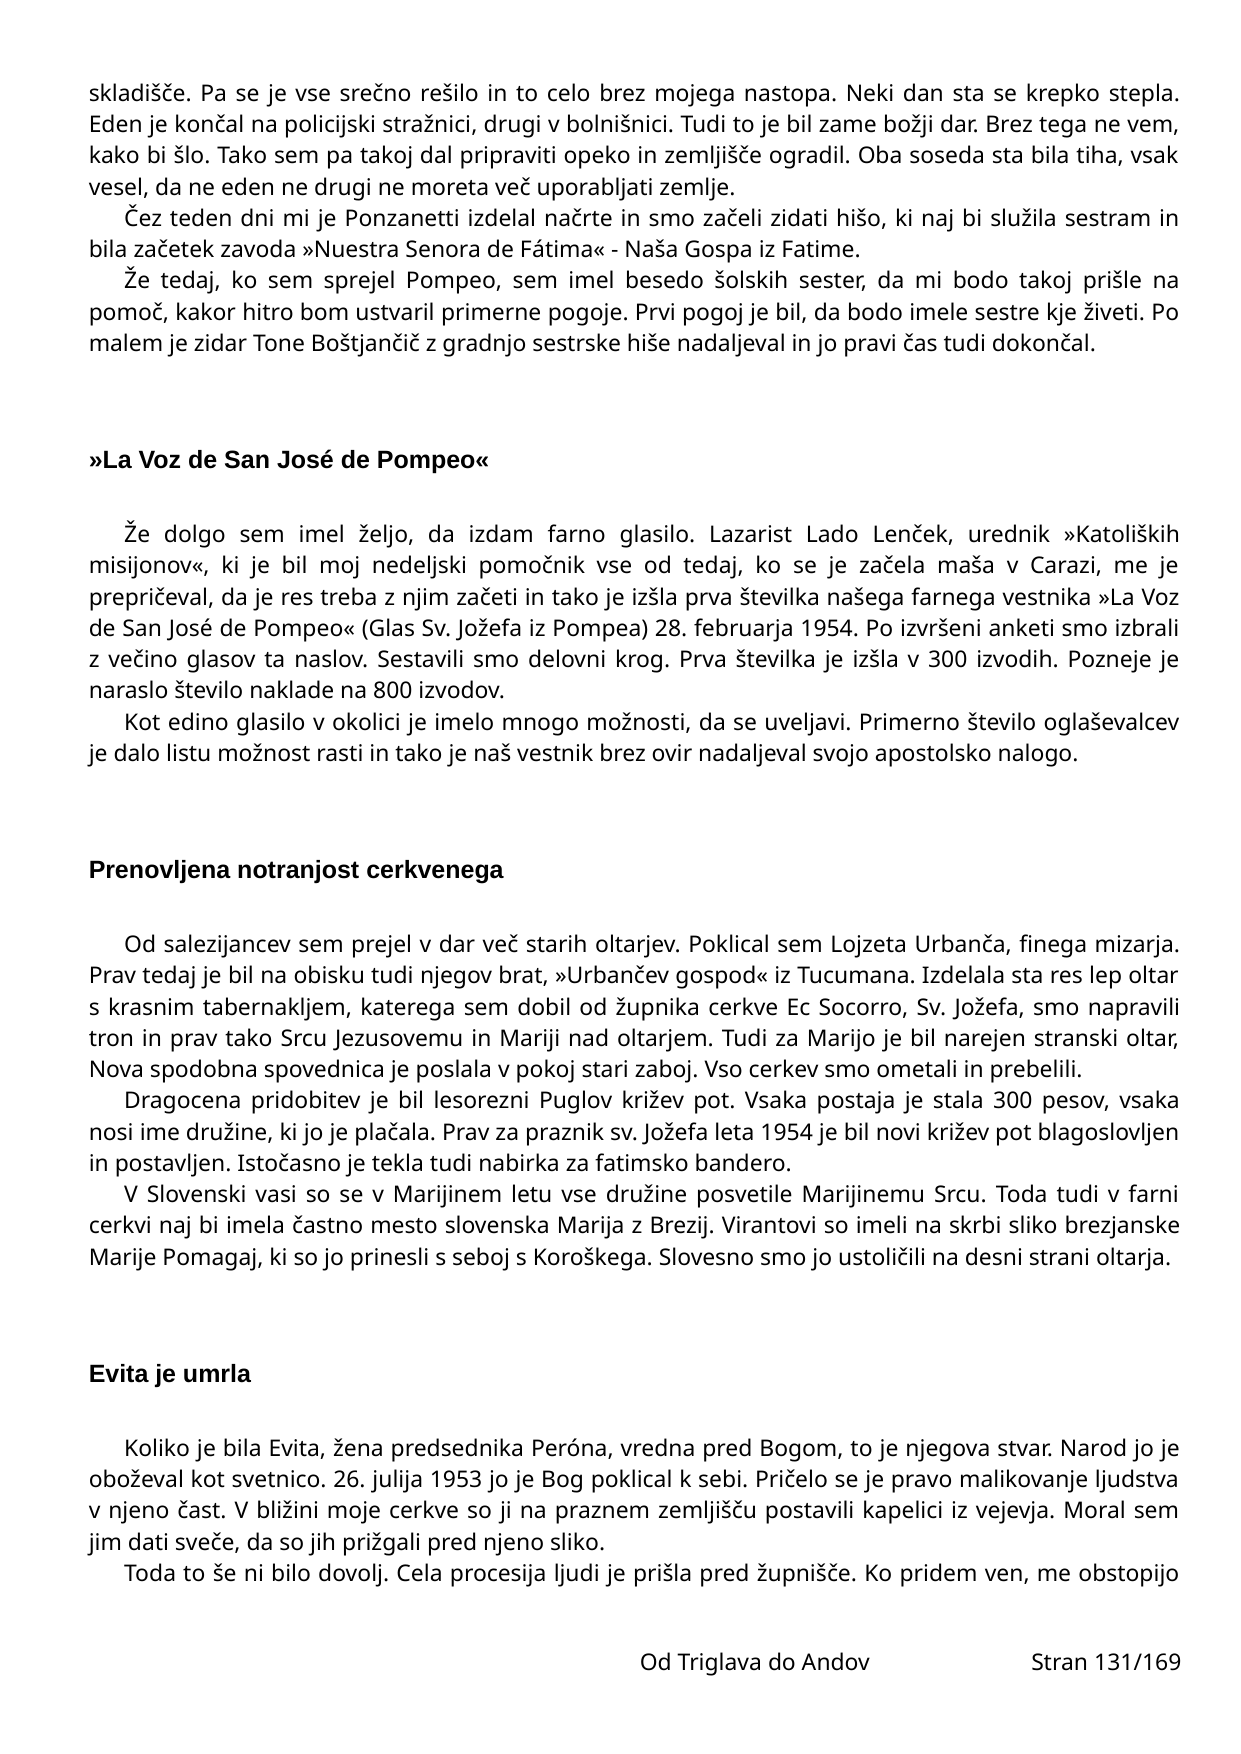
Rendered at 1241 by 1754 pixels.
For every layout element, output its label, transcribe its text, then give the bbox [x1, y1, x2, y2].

subtitle Prenovljena notranjost cerkvenega [88, 856, 1181, 884]
subtitle »La Voz de San José de Pompeo« [88, 446, 1181, 474]
text Kot edino glasilo v okolici je imelo mnogo možnosti, da se uveljavi. Primerno število oglaševalcev je dalo listu možnost rasti in tako je naš vestnik brez ovir nadaljeval svojo apostolsko nalogo. [88, 706, 1181, 768]
text V Slovenski vasi so se v Marijinem letu vse družine posvetile Marijinemu Srcu. Toda tudi v farni cerkvi naj bi imela častno mesto slovenska Marija z Brezij. Virantovi so imeli na skrbi sliko brezjanske Marije Pomagaj, ki so jo prinesli s seboj s Koroškega. Slovesno smo jo ustoličili na desni strani oltarja. [88, 1178, 1181, 1272]
text Od salezijancev sem prejel v dar več starih oltarjev. Poklical sem Lojzeta Urbanča, finega mizarja. Prav tedaj je bil na obisku tudi njegov brat, »Urbančev gospod« iz Tucumana. Izdelala sta res lep oltar s krasnim tabernakljem, katerega sem dobil od župnika cerkve Ec Socorro, Sv. Jožefa, smo napravili tron in prav tako Srcu Jezusovemu in Mariji nad oltarjem. Tudi za Marijo je bil narejen stranski oltar, Nova spodobna spovednica je poslala v pokoj stari zaboj. Vso cerkev smo ometali in prebelili. [88, 928, 1181, 1084]
text Dragocena pridobitev je bil lesorezni Puglov križev pot. Vsaka postaja je stala 300 pesov, vsaka nosi ime družine, ki jo je plačala. Prav za praznik sv. Jožefa leta 1954 je bil novi križev pot blagoslovljen in postavljen. Istočasno je tekla tudi nabirka za fatimsko bandero. [88, 1084, 1181, 1178]
text Toda to še ni bilo dovolj. Cela procesija ljudi je prišla pred župnišče. Ko pridem ven, me obstopijo [88, 1557, 1181, 1588]
text skladišče. Pa se je vse srečno rešilo in to celo brez mojega nastopa. Neki dan sta se krepko stepla. Eden je končal na policijski stražnici, drugi v bolnišnici. Tudi to je bil zame božji dar. Brez tega ne vem, kako bi šlo. Tako sem pa takoj dal pripraviti opeko in zemljišče ogradil. Oba soseda sta bila tiha, vsak vesel, da ne eden ne drugi ne moreta več uporabljati zemlje. [88, 77, 1181, 202]
text Koliko je bila Evita, žena predsednika Peróna, vredna pred Bogom, to je njegova stvar. Narod jo je oboževal kot svetnico. 26. julija 1953 jo je Bog poklical k sebi. Pričelo se je pravo malikovanje ljudstva v njeno čast. V bližini moje cerkve so ji na praznem zemljišču postavili kapelici iz vejevja. Moral sem jim dati sveče, da so jih prižgali pred njeno sliko. [88, 1432, 1181, 1557]
text Že tedaj, ko sem sprejel Pompeo, sem imel besedo šolskih sester, da mi bodo takoj prišle na pomoč, kakor hitro bom ustvaril primerne pogoje. Prvi pogoj je bil, da bodo imele sestre kje živeti. Po malem je zidar Tone Boštjančič z gradnjo sestrske hiše nadaljeval in jo pravi čas tudi dokončal. [88, 264, 1181, 358]
subtitle Evita je umrla [88, 1359, 1181, 1388]
text Že dolgo sem imel željo, da izdam farno glasilo. Lazarist Lado Lenček, urednik »Katoliških misijonov«, ki je bil moj nedeljski pomočnik vse od tedaj, ko se je začela maša v Carazi, me je prepričeval, da je res treba z njim začeti in tako je izšla prva številka našega farnega vestnika »La Voz de San José de Pompeo« (Glas Sv. Jožefa iz Pompea) 28. februarja 1954. Po izvršeni anketi smo izbrali z večino glasov ta naslov. Sestavili smo delovni krog. Prva številka je izšla v 300 izvodih. Pozneje je naraslo število naklade na 800 izvodov. [88, 518, 1181, 706]
text Čez teden dni mi je Ponzanetti izdelal načrte in smo začeli zidati hišo, ki naj bi služila sestram in bila začetek zavoda »Nuestra Senora de Fátima« - Naša Gospa iz Fatime. [88, 202, 1181, 264]
